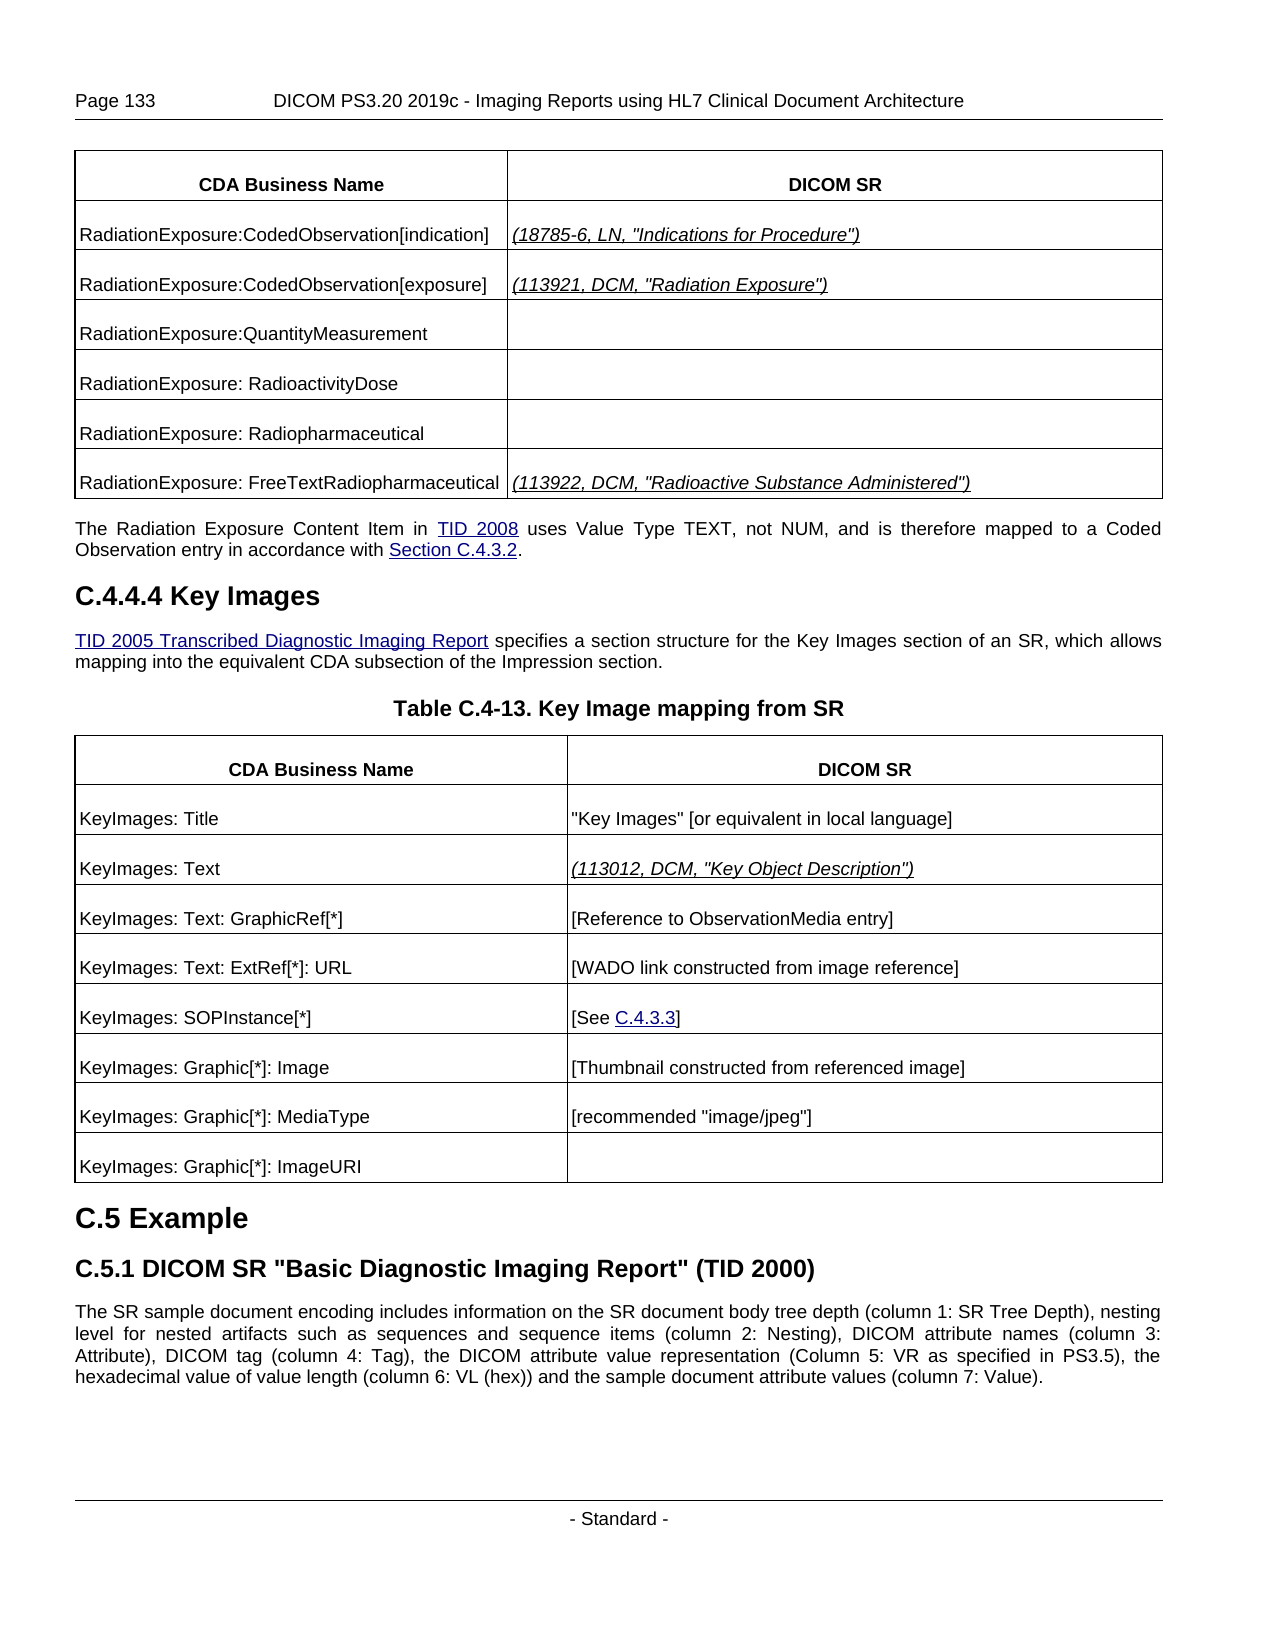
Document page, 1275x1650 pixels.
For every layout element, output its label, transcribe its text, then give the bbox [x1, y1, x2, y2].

table_cell [Thumbnail constructed from referenced image] [568, 1034, 1162, 1082]
table_cell KeyImages: Text: ExtRef[*]: URL [76, 934, 567, 983]
table_cell [508, 400, 1162, 448]
table_cell "Key Images" [or equivalent in local language] [568, 785, 1162, 834]
table_cell KeyImages: SOPInstance[*] [76, 984, 567, 1033]
table_cell (113921, DCM, "Radiation Exposure") [508, 250, 1162, 299]
table_cell [recommended "image/jpeg"] [568, 1083, 1162, 1132]
text C.5.1 DICOM SR "Basic Diagnostic Imaging Report" (TID 2000) [75, 1254, 1162, 1282]
text C.5 Example [75, 1201, 1162, 1235]
table_cell KeyImages: Graphic[*]: Image [76, 1034, 567, 1082]
table_cell RadiationExposure:CodedObservation[exposure] [76, 250, 507, 299]
table_cell RadiationExposure: Radiopharmaceutical [76, 400, 507, 448]
table_cell [WADO link constructed from image reference] [568, 934, 1162, 983]
table_header DICOM SR [568, 736, 1162, 784]
table_cell [Reference to ObservationMedia entry] [568, 885, 1162, 933]
text TID 2005 Transcribed Diagnostic Imaging Report specifies a section structure for the Key Images section of an SR, which allows mapping into the equivalent CDA subsection of the Impression section. [75, 629, 1162, 673]
table_cell KeyImages: Graphic[*]: ImageURI [76, 1133, 567, 1182]
text C.4.4.4 Key Images [75, 579, 1162, 611]
table_cell [508, 350, 1162, 398]
table_cell (113012, DCM, "Key Object Description") [568, 835, 1162, 883]
text Table C.4-13. Key Image mapping from SR [75, 695, 1162, 721]
table_cell KeyImages: Graphic[*]: MediaType [76, 1083, 567, 1132]
table_cell [508, 300, 1162, 349]
table_cell [See C.4.3.3] [568, 984, 1162, 1033]
table_cell RadiationExposure: RadioactivityDose [76, 350, 507, 398]
table_header CDA Business Name [76, 736, 567, 784]
table_cell RadiationExposure: FreeTextRadiopharmaceutical [76, 449, 507, 498]
table_cell KeyImages: Text [76, 835, 567, 883]
table_cell (18785-6, LN, "Indications for Procedure") [508, 201, 1162, 249]
table_header CDA Business Name [76, 151, 507, 200]
table_cell RadiationExposure:CodedObservation[indication] [76, 201, 507, 249]
table_cell KeyImages: Text: GraphicRef[*] [76, 885, 567, 933]
table_cell KeyImages: Title [76, 785, 567, 834]
text The SR sample document encoding includes information on the SR document body tree depth (column 1: SR Tree Depth), nesting level for nested artifacts such as sequences and sequence items (column 2: Nesting), DICOM attribute names (column 3: Attribute), DICOM tag (column 4: Tag), the DICOM attribute value representation (Column 5: VR as specified in PS3.5), the hexadecimal value of value length (column 6: VL (hex)) and the sample document attribute values (column 7: Value). [75, 1301, 1162, 1387]
table_cell RadiationExposure:QuantityMeasurement [76, 300, 507, 349]
text The Radiation Exposure Content Item in TID 2008 uses Value Type TEXT, not NUM, and is therefore mapped to a Coded Observation entry in accordance with Section C.4.3.2. [75, 518, 1162, 561]
table_header DICOM SR [508, 151, 1162, 200]
table_cell (113922, DCM, "Radioactive Substance Administered") [508, 449, 1162, 498]
table_cell [568, 1133, 1162, 1182]
